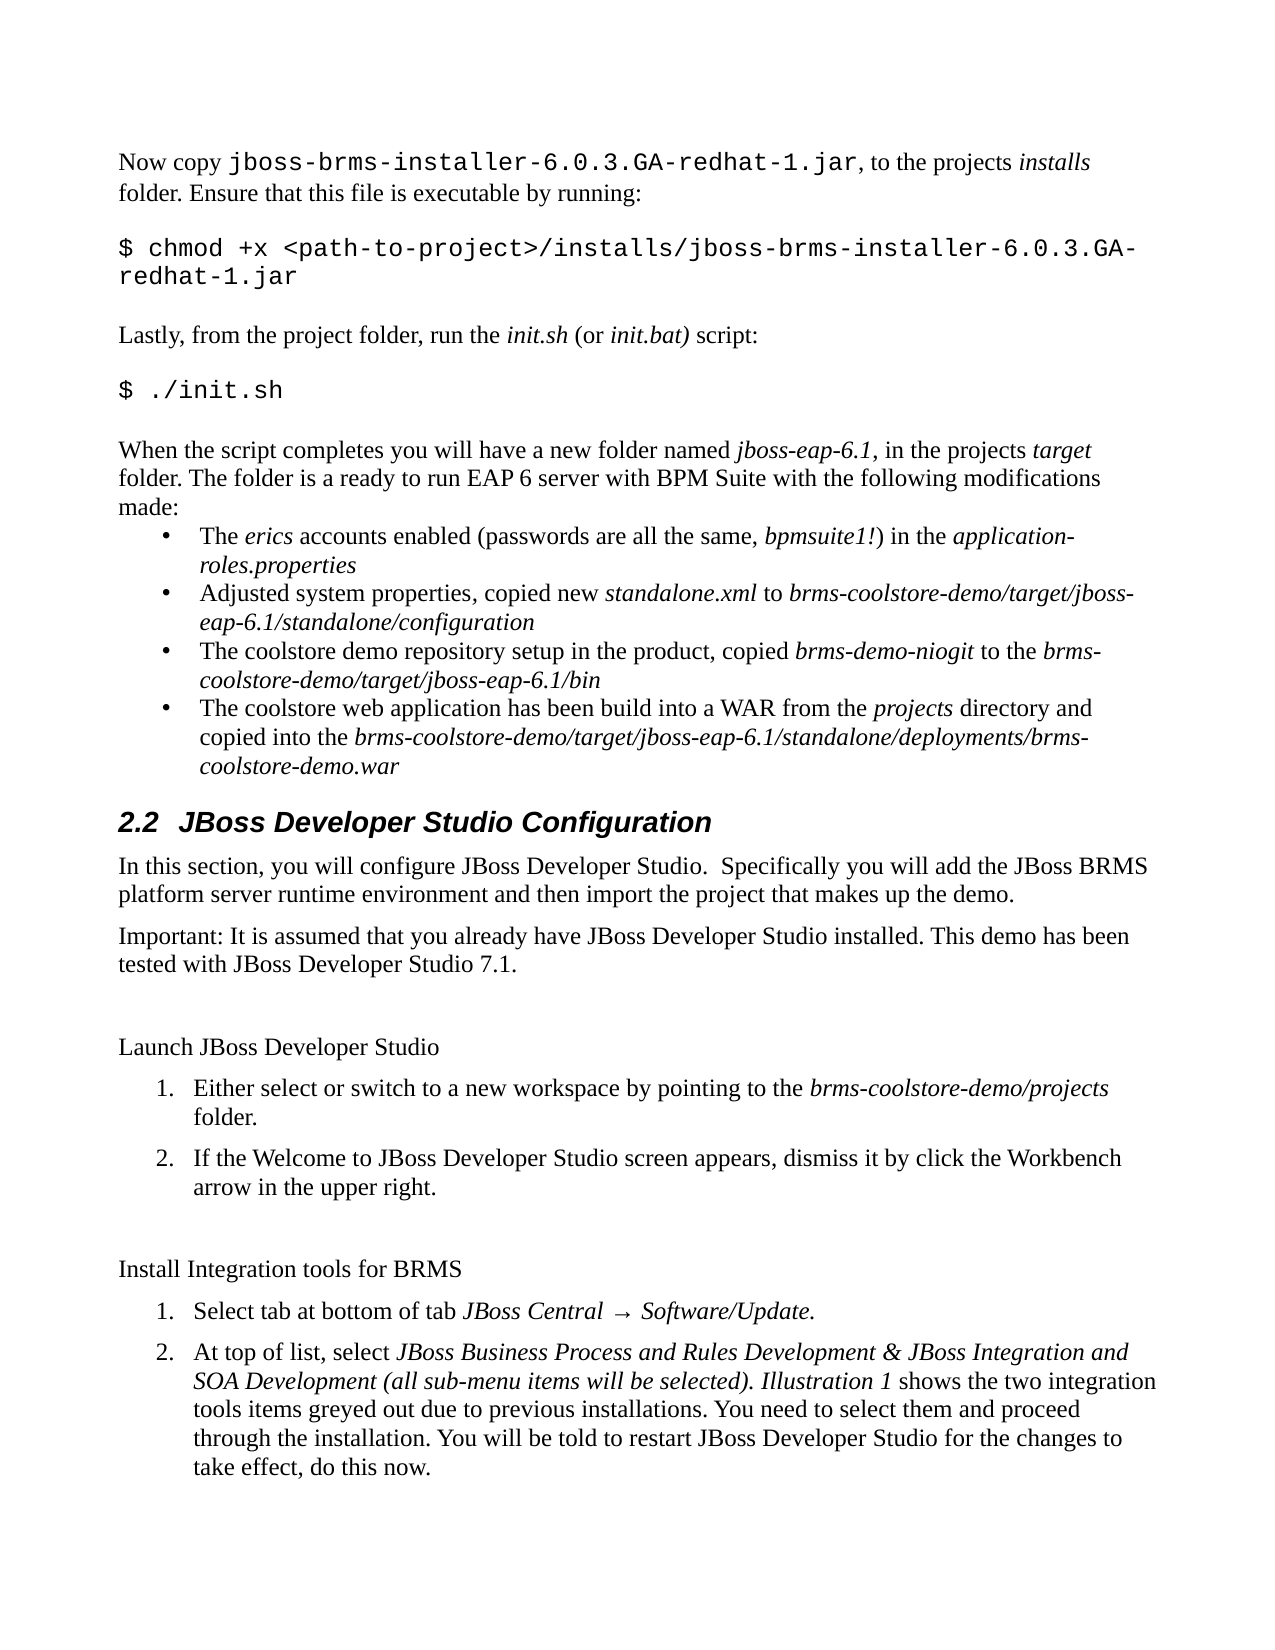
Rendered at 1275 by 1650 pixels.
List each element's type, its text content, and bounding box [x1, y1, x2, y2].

list The coolstore web application has been build into a WAR from the projects directory and copied into the brms-coolstore-demo/target/jboss-eap-6.1/standalone/deployments/brms-coolstore-demo.war [162, 693, 1157, 780]
list The coolstore demo repository setup in the product, copied brms-demo-niogit to the brms-coolstore-demo/target/jboss-eap-6.1/bin [162, 636, 1157, 693]
list Adjusted system properties, copied new standalone.xml to brms-coolstore-demo/target/jboss-eap-6.1/standalone/configuration [162, 578, 1157, 636]
text Important: It is assumed that you already have JBoss Developer Studio installed. This demo has been tested with JBoss Developer Studio 7.1. [118, 921, 1157, 978]
list If the Welcome to JBoss Developer Studio screen appears, dismiss it by click the Workbench arrow in the upper right. [156, 1143, 1157, 1201]
text $ ./init.sh [118, 378, 1157, 406]
text When the script completes you will have a new folder named jboss-eap-6.1, in the projects target folder. The folder is a ready to run EAP 6 server with BPM Suite with the following modifications made: [118, 435, 1157, 521]
list The erics accounts enabled (passwords are all the same, bpmsuite1!) in the application-roles.properties [162, 521, 1157, 578]
text Launch JBoss Developer Studio [118, 1032, 1157, 1061]
list Select tab at bottom of tab JBoss Central → Software/Update. [156, 1296, 1157, 1324]
text $ chmod +x <path-to-project>/installs/jboss-brms-installer-6.0.3.GA-redhat-1.jar [118, 235, 1157, 292]
text Now copy jboss-brms-installer-6.0.3.GA-redhat-1.jar, to the projects installs folder. Ensure that this file is executable by running: [118, 147, 1157, 206]
text In this section, you will configure JBoss Developer Studio. Specifically you will add the JBoss BRMS platform server runtime environment and then import the project that makes up the demo. [118, 851, 1157, 908]
subtitle JBoss Developer Studio Configuration [118, 805, 1157, 838]
list Either select or switch to a new workspace by pointing to the brms-coolstore-demo/projects folder. [156, 1073, 1157, 1131]
text Lastly, from the project folder, run the init.sh (or init.bat) script: [118, 321, 1157, 349]
text Install Integration tools for BRMS [118, 1254, 1157, 1283]
list At top of list, select JBoss Business Process and Rules Development & JBoss Integration and SOA Development (all sub-menu items will be selected). Illustration 1 shows the two integration tools items greyed out due to previous installations. You need to select them and proceed through the installation. You will be told to restart JBoss Developer Studio for the changes to take effect, do this now. [156, 1337, 1157, 1481]
